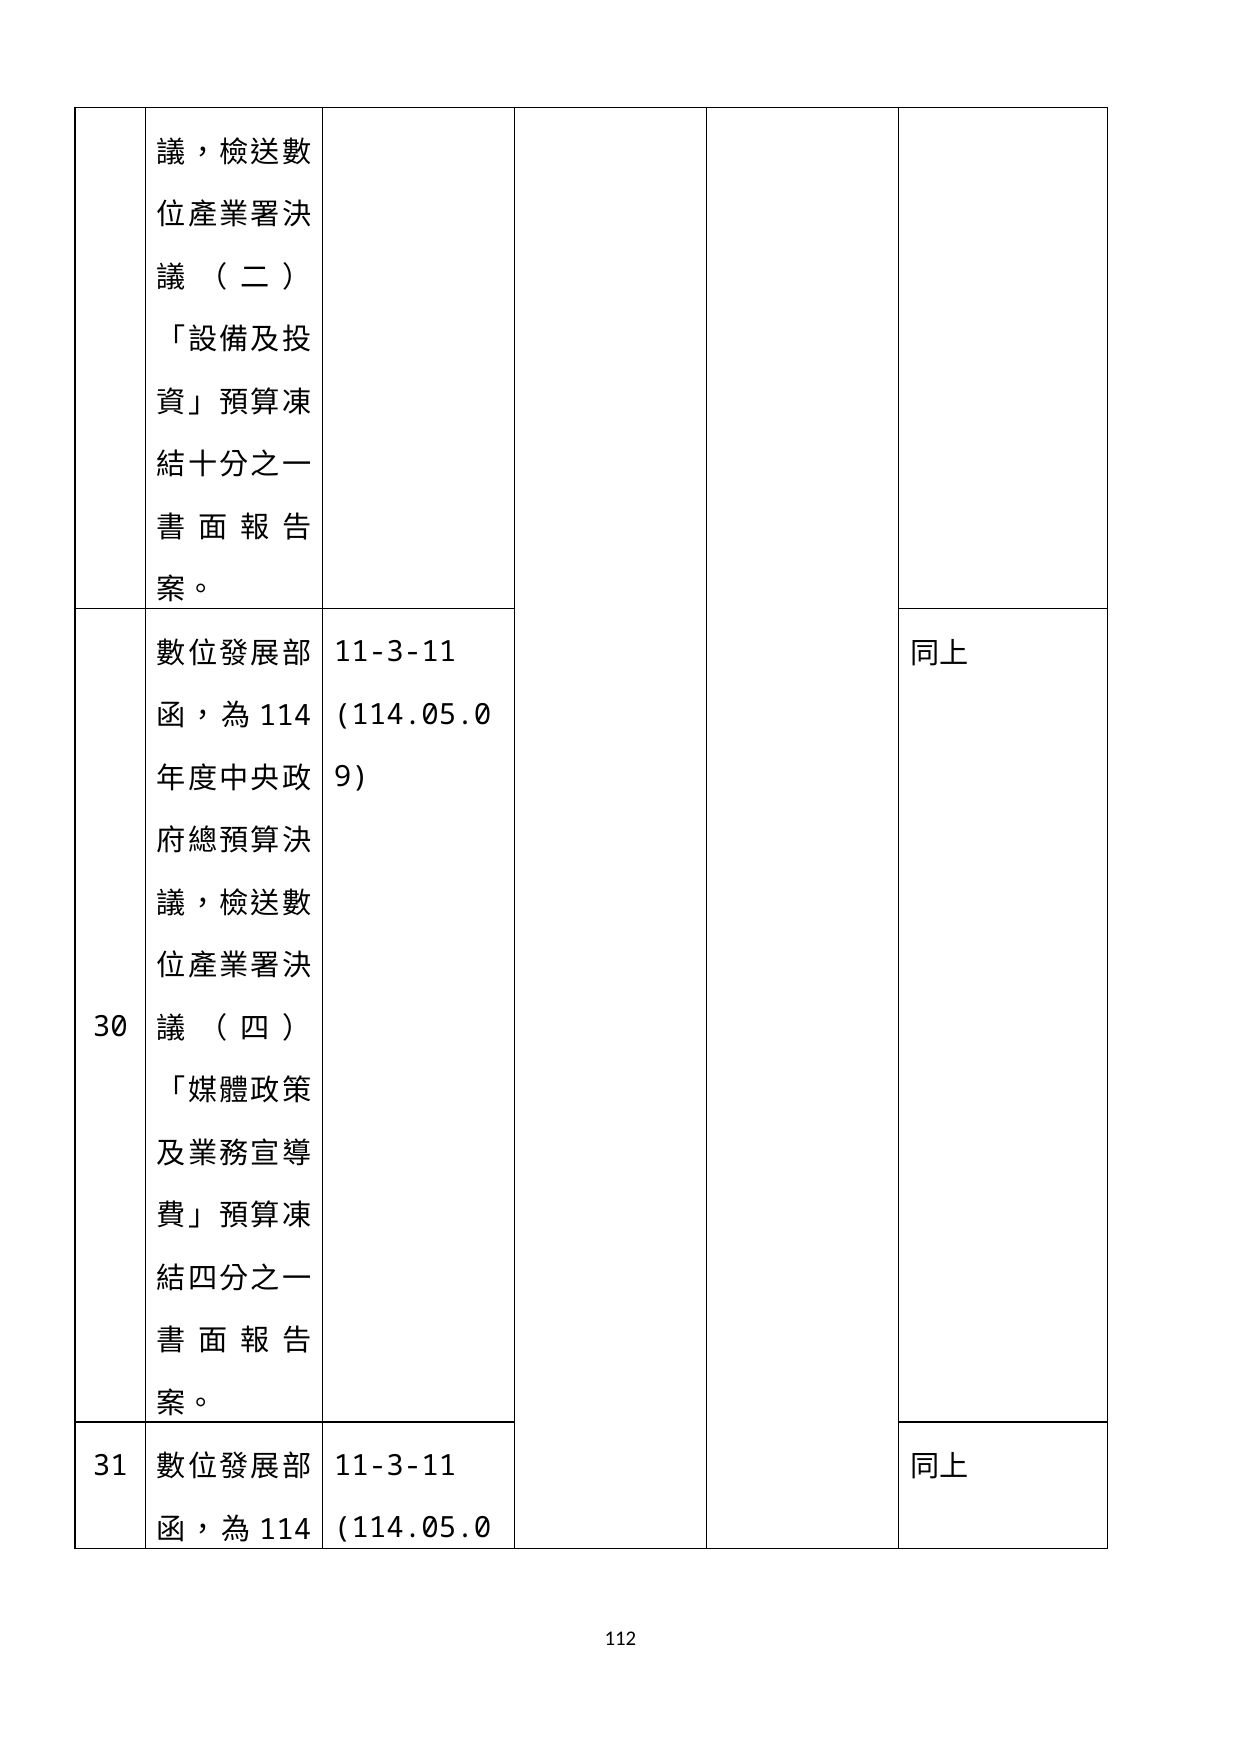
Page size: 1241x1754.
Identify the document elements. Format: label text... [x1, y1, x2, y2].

table_cell 同上 [899, 609, 1107, 1421]
table_cell [323, 108, 514, 608]
table_cell [515, 108, 706, 1547]
table_cell 數位發展部函，為114年度中央政府總預算決議，檢送數位產業署決議（四）「媒體政策及業務宣導費」預算凍結四分之一書面報告案。 [146, 609, 322, 1421]
table_cell 30 [76, 609, 145, 1421]
table_cell 31 [76, 1423, 145, 1547]
table_cell 議，檢送數位產業署決議（二）「設備及投資」預算凍結十分之一書面報告案。 [146, 108, 322, 608]
table_cell [899, 108, 1107, 608]
table_cell 數位發展部函，為114 [146, 1423, 322, 1547]
table_cell 11-3-11 (114.05.09) [323, 609, 514, 1421]
table_cell 11-3-11 (114.05.0 [323, 1423, 514, 1547]
table_cell [76, 108, 145, 608]
table_cell 同上 [899, 1423, 1107, 1547]
table_cell [707, 108, 898, 1547]
